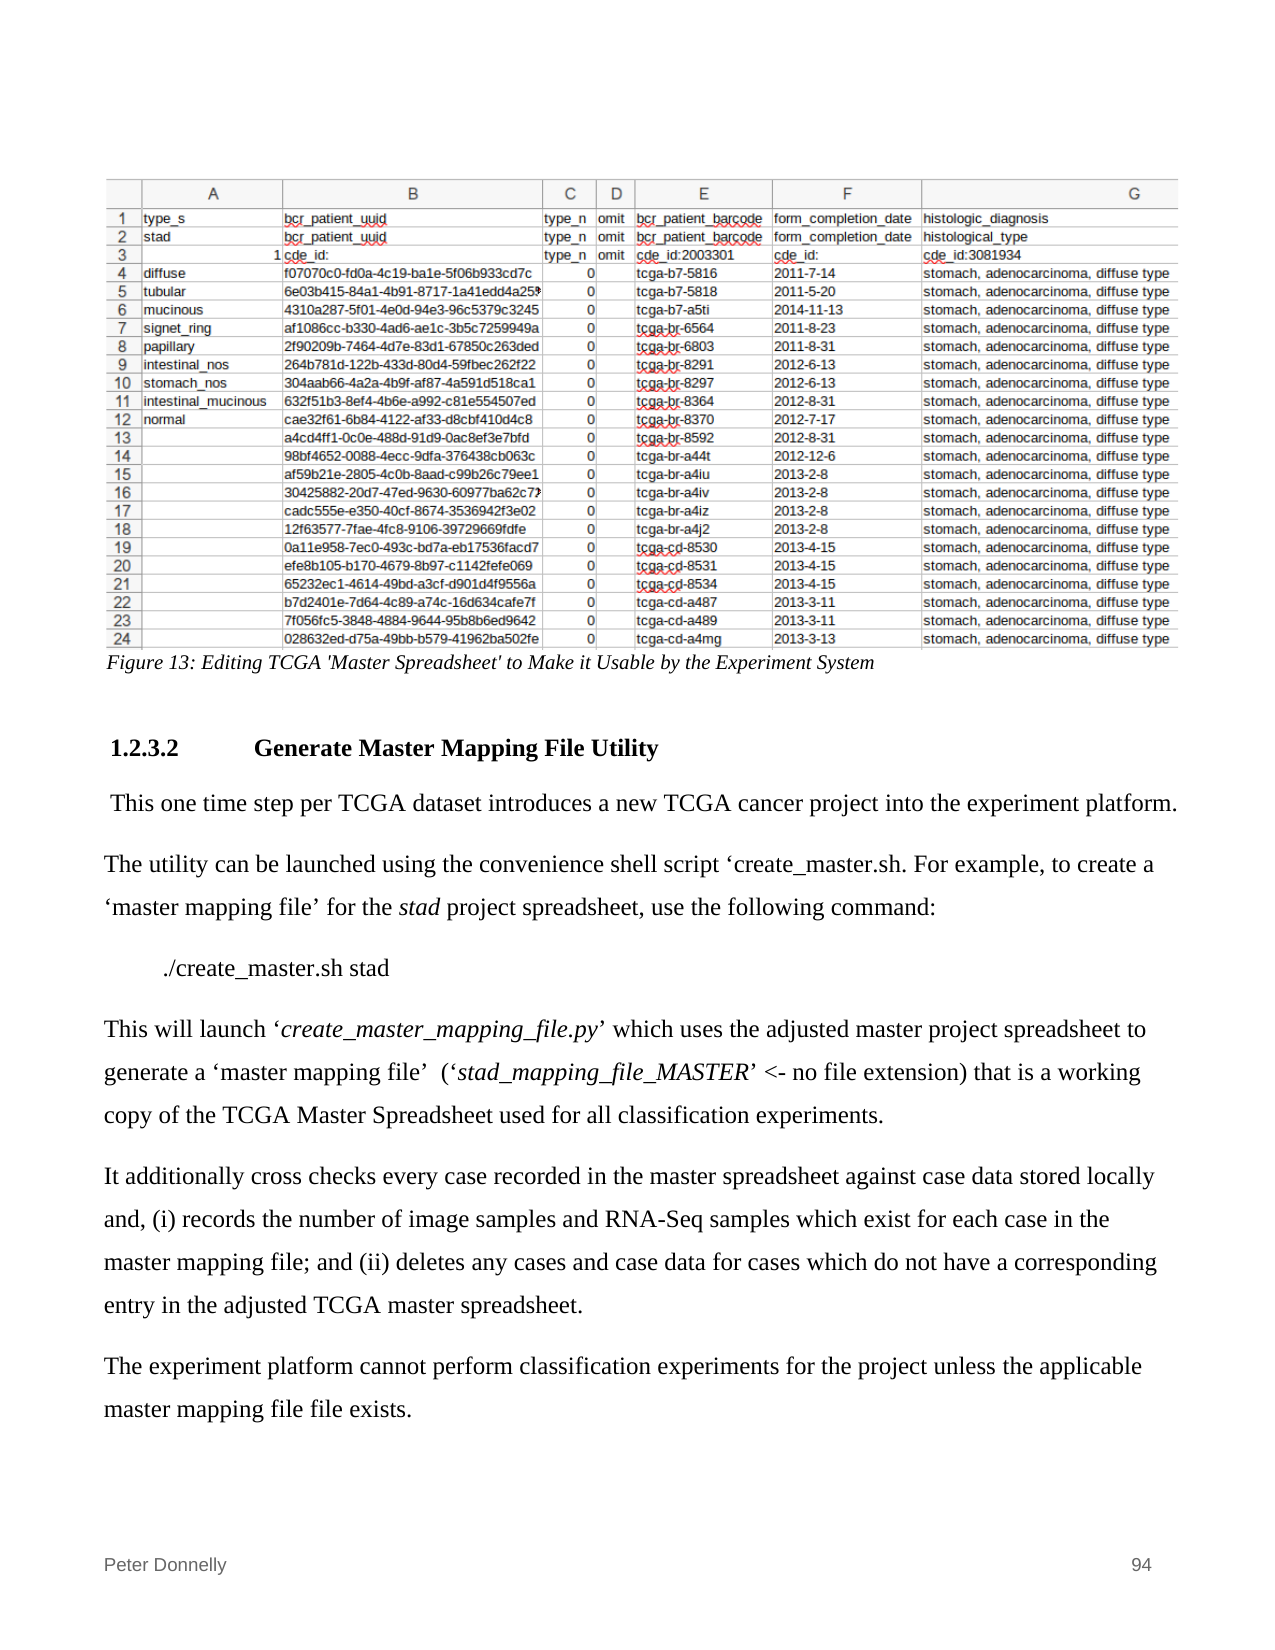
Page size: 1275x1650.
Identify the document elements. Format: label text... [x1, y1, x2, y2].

text The utility can be launched using the convenience shell script ‘create_master.sh. For example, to create a ‘master mapping file’ for the stad project spreadsheet, use the following command: [103, 849, 1181, 921]
text This will launch ‘create_master_mapping_file.py’ which uses the adjusted master project spreadsheet to generate a ‘master mapping file’ (‘stad_mapping_file_MASTER’ <- no file extension) that is a working copy of the TCGA Master Spreadsheet used for all classification experiments. [103, 1014, 1181, 1129]
text It additionally cross checks every case recorded in the master spreadsheet against case data stored locally and, (i) records the number of image samples and RNA-Seq samples which exist for each case in the master mapping file; and (ii) deletes any cases and case data for cases which do not have a corresponding entry in the adjusted TCGA master spreadsheet. [103, 1161, 1181, 1319]
text Figure 13: Editing TCGA 'Master Spreadsheet' to Make it Usable by the Experiment System [106, 650, 1178, 674]
picture [106, 178, 1179, 650]
text The experiment platform cannot perform classification experiments for the project unless the applicable master mapping file file exists. [103, 1351, 1181, 1423]
subtitle Generate Master Mapping File Utility [103, 120, 1181, 762]
text ./create_master.sh stad [162, 953, 1181, 982]
text This one time step per TCGA dataset introduces a new TCGA cancer project into the experiment platform. [103, 788, 1181, 817]
